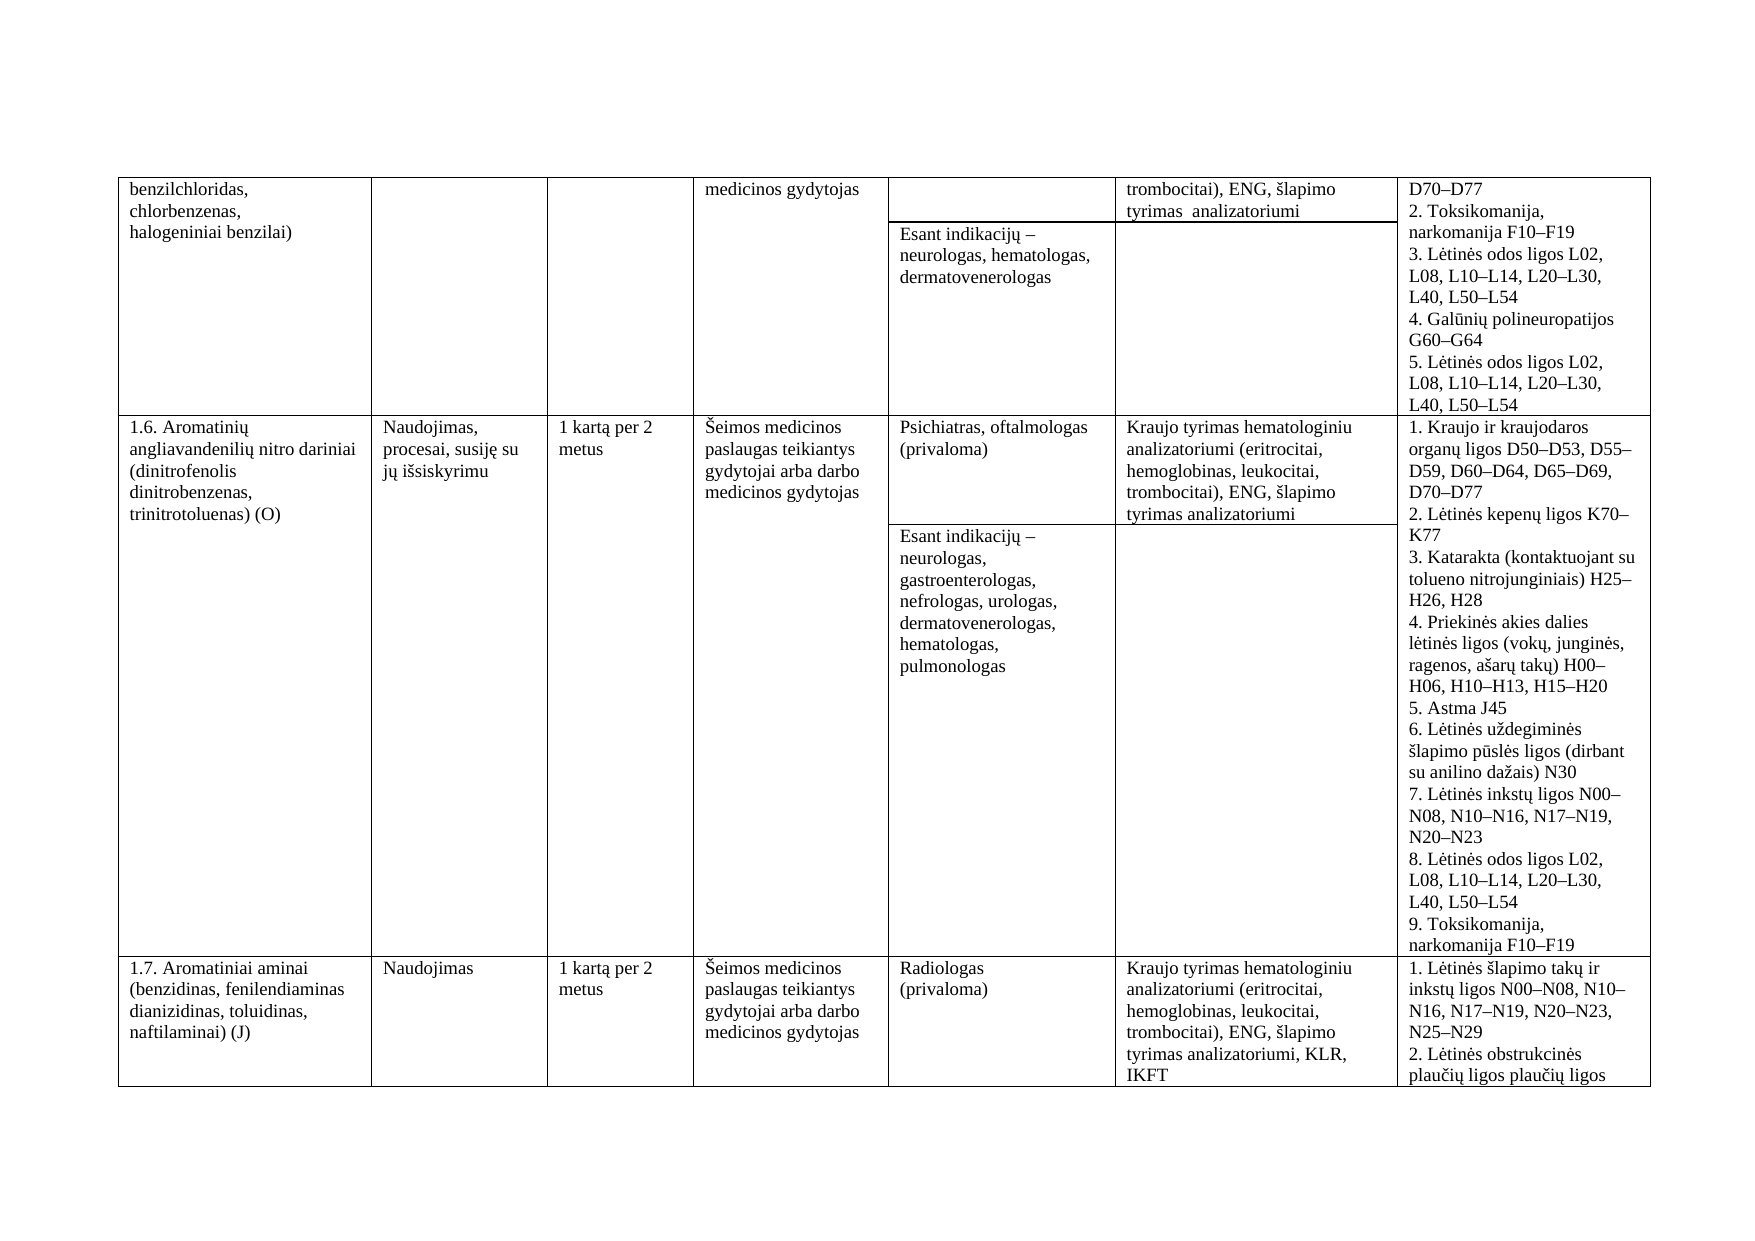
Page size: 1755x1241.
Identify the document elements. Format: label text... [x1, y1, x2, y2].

table_cell medicinos gydytojas [694, 178, 888, 415]
table_cell 1 kartą per 2 metus [548, 416, 693, 956]
table_cell trombocitai), ENG, šlapimo tyrimas analizatoriumi [1116, 178, 1397, 221]
table_cell D70–D77 2. Toksikomanija, narkomanija F10–F19 3. Lėtinės odos ligos L02, L08, L10–L14, L20–L30, L40, L50–L54 4. Galūnių polineuropatijos G60–G64 5. Lėtinės odos ligos L02, L08, L10–L14, L20–L30, L40, L50–L54 [1398, 178, 1650, 415]
table_cell Šeimos medicinos paslaugas teikiantys gydytojai arba darbo medicinos gydytojas [694, 416, 888, 956]
table_cell Naudojimas, procesai, susiję su jų išsiskyrimu [372, 416, 547, 956]
table_cell 1. Lėtinės šlapimo takų ir inkstų ligos N00–N08, N10–N16, N17–N19, N20–N23, N25–N29 2. Lėtinės obstrukcinės plaučių ligos plaučių ligos [1398, 957, 1650, 1086]
table_cell 1 kartą per 2 metus [548, 957, 693, 1086]
table_cell Šeimos medicinos paslaugas teikiantys gydytojai arba darbo medicinos gydytojas [694, 957, 888, 1086]
table_cell Esant indikacijų –neurologas, hematologas, dermatovenerologas [889, 223, 1115, 415]
table_cell [548, 178, 693, 415]
table_cell 1.6. Aromatinių angliavandenilių nitro dariniai (dinitrofenolis dinitrobenzenas, trinitrotoluenas) (O) [119, 416, 371, 956]
table_cell Kraujo tyrimas hematologiniu analizatoriumi (eritrocitai, hemoglobinas, leukocitai, trombocitai), ENG, šlapimo tyrimas analizatoriumi, KLR, IKFT [1116, 957, 1397, 1086]
table_cell [1116, 223, 1397, 415]
table_cell Psichiatras, oftalmologas (privaloma) [889, 416, 1115, 524]
table_cell [1116, 525, 1397, 956]
table_cell 1.7. Aromatiniai aminai (benzidinas, fenilendiaminas dianizidinas, toluidinas, naftilaminai) (J) [119, 957, 371, 1086]
table_cell benzilchloridas, chlorbenzenas, halogeniniai benzilai) [119, 178, 371, 415]
table_cell Naudojimas [372, 957, 547, 1086]
table_cell [889, 178, 1115, 221]
table_cell 1. Kraujo ir kraujodaros organų ligos D50–D53, D55–D59, D60–D64, D65–D69, D70–D77 2. Lėtinės kepenų ligos K70–K77 3. Katarakta (kontaktuojant su tolueno nitrojunginiais) H25–H26, H28 4. Priekinės akies dalies lėtinės ligos (vokų, junginės, ragenos, ašarų takų) H00–H06, H10–H13, H15–H20 5. Astma J45 6. Lėtinės uždegiminės šlapimo pūslės ligos (dirbant su anilino dažais) N30 7. Lėtinės inkstų ligos N00–N08, N10–N16, N17–N19, N20–N23 8. Lėtinės odos ligos L02, L08, L10–L14, L20–L30, L40, L50–L54 9. Toksikomanija, narkomanija F10–F19 [1398, 416, 1650, 956]
table_cell [372, 178, 547, 415]
table_cell Kraujo tyrimas hematologiniu analizatoriumi (eritrocitai, hemoglobinas, leukocitai, trombocitai), ENG, šlapimo tyrimas analizatoriumi [1116, 416, 1397, 524]
table_cell Radiologas (privaloma) [889, 957, 1115, 1086]
table_cell Esant indikacijų –neurologas, gastroenterologas, nefrologas, urologas, dermatovenerologas, hematologas, pulmonologas [889, 525, 1115, 956]
